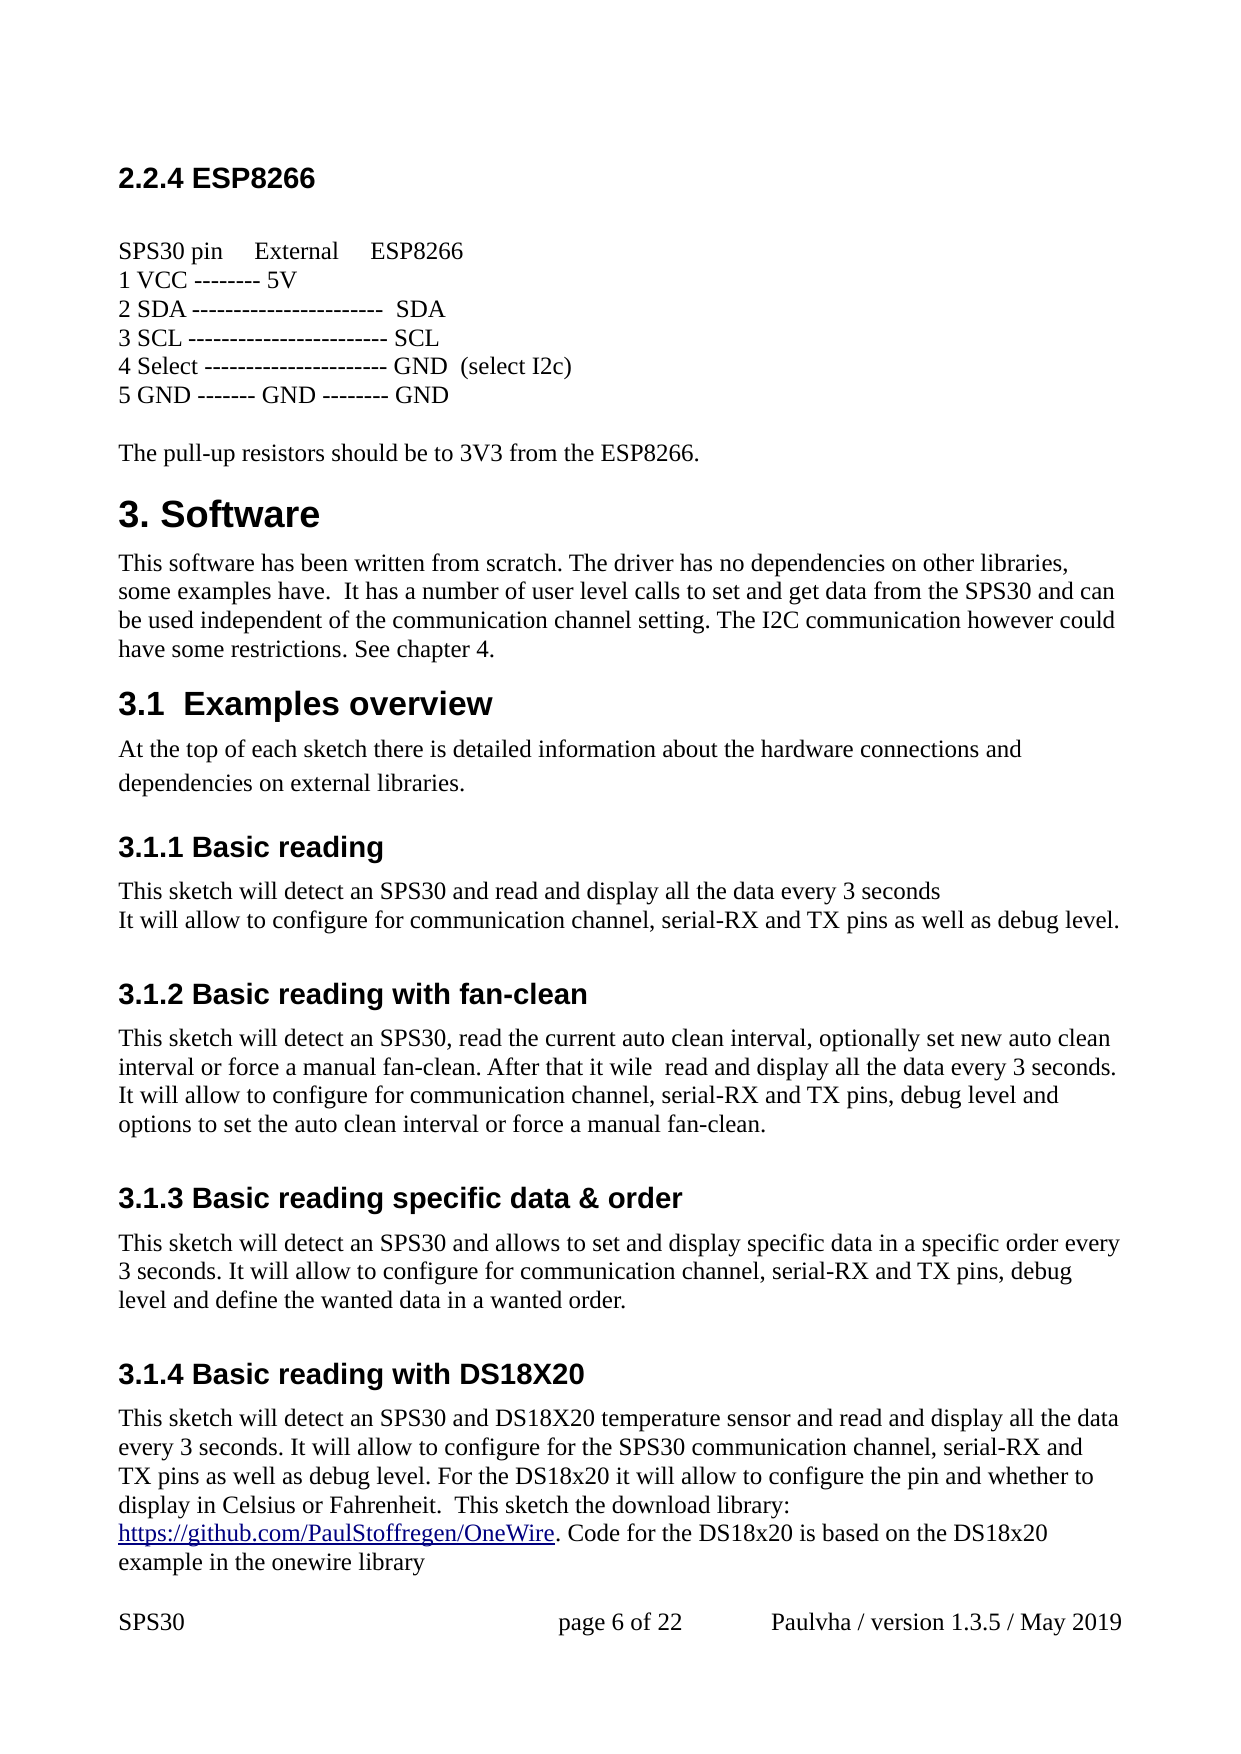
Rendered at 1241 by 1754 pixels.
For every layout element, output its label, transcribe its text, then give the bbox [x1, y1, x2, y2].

text It will allow to configure for communication channel, serial-RX and TX pins, debug level and options to set the auto clean interval or force a manual fan-clean. [118, 1081, 1122, 1138]
subtitle 3.1.3 Basic reading specific data & order [118, 1181, 1122, 1215]
text This sketch will detect an SPS30 and DS18X20 temperature sensor and read and display all the data every 3 seconds. It will allow to configure for the SPS30 communication channel, serial-RX and TX pins as well as debug level. For the DS18x20 it will allow to configure the pin and whether to display in Celsius or Fahrenheit. This sketch the download library: https://github.com/PaulStoffregen/OneWire. Code for the DS18x20 is based on the DS18x20 example in the onewire library [118, 1403, 1122, 1576]
subtitle 3.1.4 Basic reading with DS18X20 [118, 1357, 1122, 1391]
text 2 SDA ----------------------- SDA [118, 294, 1122, 323]
text 5 GND ------- GND -------- GND [118, 380, 1122, 409]
subtitle 3.1.1 Basic reading [118, 830, 1122, 863]
text 1 VCC -------- 5V [118, 265, 1122, 294]
text This sketch will detect an SPS30 and read and display all the data every 3 seconds [118, 876, 1122, 905]
text This sketch will detect an SPS30 and allows to set and display specific data in a specific order every 3 seconds. It will allow to configure for communication channel, serial-RX and TX pins, debug level and define the wanted data in a wanted order. [118, 1228, 1122, 1314]
text SPS30 pin External ESP8266 [118, 236, 1122, 265]
text 3 SCL ------------------------ SCL [118, 323, 1122, 351]
subtitle 3.1 Examples overview [118, 683, 1122, 722]
text At the top of each sketch there is detailed information about the hardware connections and dependencies on external libraries. [118, 734, 1122, 796]
subtitle 2.2.4 ESP8266 [118, 161, 1122, 195]
subtitle 3.1.2 Basic reading with fan-clean [118, 977, 1122, 1011]
text The pull-up resistors should be to 3V3 from the ESP8266. [118, 438, 1122, 466]
text It will allow to configure for communication channel, serial-RX and TX pins as well as debug level. [118, 905, 1122, 933]
text This sketch will detect an SPS30, read the current auto clean interval, optionally set new auto clean interval or force a manual fan-clean. After that it wile read and display all the data every 3 seconds. [118, 1023, 1122, 1081]
text 4 Select ---------------------- GND (select I2c) [118, 351, 1122, 380]
text This software has been written from scratch. The driver has no dependencies on other libraries, some examples have. It has a number of user level calls to set and get data from the SPS30 and can be used independent of the communication channel setting. The I2C communication however could have some restrictions. See chapter 4. [118, 548, 1122, 663]
subtitle 3. Software [118, 491, 1122, 535]
